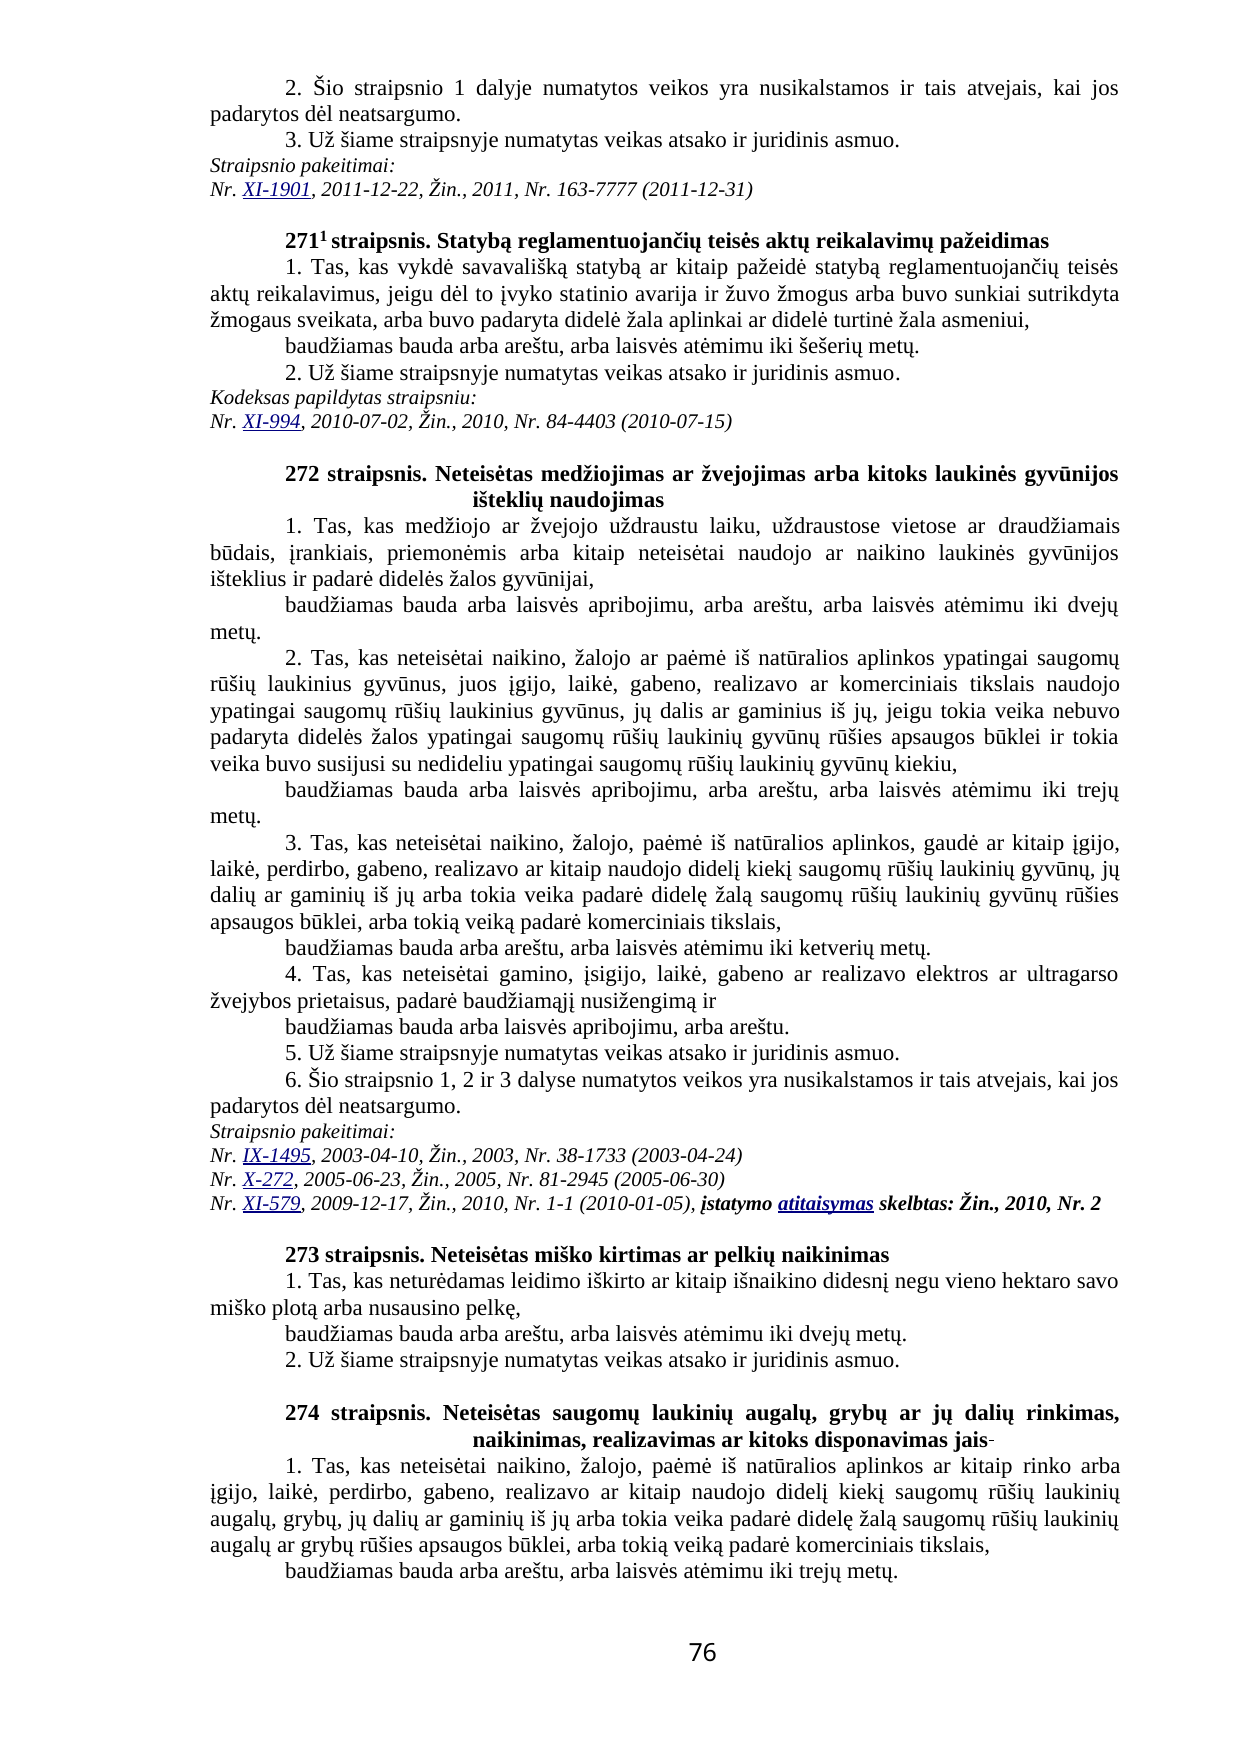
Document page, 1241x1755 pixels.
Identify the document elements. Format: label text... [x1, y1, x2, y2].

text baudžiamas bauda arba areštu, arba laisvės atėmimu iki dvejų metų. [210, 1320, 1120, 1347]
text Nr. IX-1495, 2003-04-10, Žin., 2003, Nr. 38-1733 (2003-04-24) [210, 1143, 1120, 1167]
text Nr. X-272, 2005-06-23, Žin., 2005, Nr. 81-2945 (2005-06-30) [210, 1167, 1120, 1191]
text baudžiamas bauda arba areštu, arba laisvės atėmimu iki trejų metų. [210, 1557, 1120, 1584]
text 1. Tas, kas vykdė savavališką statybą ar kitaip pažeidė statybą reglamentuojančių teisės aktų reikalavimus, jeigu dėl to įvyko statinio avarija ir žuvo žmogus arba buvo sunkiai sutrikdyta žmogaus sveikata, arba buvo padaryta didelė žala aplinkai ar didelė turtinė žala asmeniui, [210, 253, 1120, 332]
text 272 straipsnis. Neteisėtas medžiojimas ar žvejojimas arba kitoks laukinės gyvūnijos išteklių naudojimas [285, 460, 1120, 512]
text 4. Tas, kas neteisėtai gamino, įsigijo, laikė, gabeno ar realizavo elektros ar ultragarso žvejybos prietaisus, padarė baudžiamąjį nusižengimą ir [210, 960, 1120, 1013]
text baudžiamas bauda arba laisvės apribojimu, arba areštu, arba laisvės atėmimu iki dvejų metų. [210, 591, 1120, 644]
text Straipsnio pakeitimai: [210, 153, 1120, 177]
text baudžiamas bauda arba areštu, arba laisvės atėmimu iki ketverių metų. [210, 934, 1120, 960]
text 2. Tas, kas neteisėtai naikino, žalojo ar paėmė iš natūralios aplinkos ypatingai saugomų rūšių laukinius gyvūnus, juos įgijo, laikė, gabeno, realizavo ar komerciniais tikslais naudojo ypatingai saugomų rūšių laukinius gyvūnus, jų dalis ar gaminius iš jų, jeigu tokia veika nebuvo padaryta didelės žalos ypatingai saugomų rūšių laukinių gyvūnų rūšies apsaugos būklei ir tokia veika buvo susijusi su nedideliu ypatingai saugomų rūšių laukinių gyvūnų kiekiu, [210, 644, 1120, 776]
text 274 straipsnis. Neteisėtas saugomų laukinių augalų, grybų ar jų dalių rinkimas, naikinimas, realizavimas ar kitoks disponavimas jais [285, 1399, 1120, 1452]
text 2. Už šiame straipsnyje numatytas veikas atsako ir juridinis asmuo. [210, 1347, 1120, 1373]
text Straipsnio pakeitimai: [210, 1118, 1120, 1143]
text 273 straipsnis. Neteisėtas miško kirtimas ar pelkių naikinimas [210, 1241, 1120, 1267]
text Nr. XI-994, 2010-07-02, Žin., 2010, Nr. 84-4403 (2010-07-15) [210, 409, 1120, 433]
text baudžiamas bauda arba areštu, arba laisvės atėmimu iki šešerių metų. [210, 332, 1120, 359]
text 3. Už šiame straipsnyje numatytas veikas atsako ir juridinis asmuo. [210, 126, 1120, 153]
text 2711 straipsnis. Statybą reglamentuojančių teisės aktų reikalavimų pažeidimas [285, 227, 1120, 253]
text 3. Tas, kas neteisėtai naikino, žalojo, paėmė iš natūralios aplinkos, gaudė ar kitaip įgijo, laikė, perdirbo, gabeno, realizavo ar kitaip naudojo didelį kiekį saugomų rūšių laukinių gyvūnų, jų dalių ar gaminių iš jų arba tokia veika padarė didelę žalą saugomų rūšių laukinių gyvūnų rūšies apsaugos būklei, arba tokią veiką padarė komerciniais tikslais, [210, 829, 1120, 934]
text 6. Šio straipsnio 1, 2 ir 3 dalyse numatytos veikos yra nusikalstamos ir tais atvejais, kai jos padarytos dėl neatsargumo. [210, 1066, 1120, 1118]
text baudžiamas bauda arba laisvės apribojimu, arba areštu, arba laisvės atėmimu iki trejų metų. [210, 776, 1120, 829]
text 1. Tas, kas neturėdamas leidimo iškirto ar kitaip išnaikino didesnį negu vieno hektaro savo miško plotą arba nusausino pelkę, [210, 1267, 1120, 1320]
text Nr. XI-579, 2009-12-17, Žin., 2010, Nr. 1-1 (2010-01-05), įstatymo atitaisymas skelbtas: Žin., 2010, Nr. 2 [210, 1191, 1120, 1215]
text baudžiamas bauda arba laisvės apribojimu, arba areštu. [210, 1013, 1120, 1039]
text 1. Tas, kas neteisėtai naikino, žalojo, paėmė iš natūralios aplinkos ar kitaip rinko arba įgijo, laikė, perdirbo, gabeno, realizavo ar kitaip naudojo didelį kiekį saugomų rūšių laukinių augalų, grybų, jų dalių ar gaminių iš jų arba tokia veika padarė didelę žalą saugomų rūšių laukinių augalų ar grybų rūšies apsaugos būklei, arba tokią veiką padarė komerciniais tikslais, [210, 1452, 1120, 1557]
text 2. Už šiame straipsnyje numatytas veikas atsako ir juridinis asmuo. [210, 359, 1120, 385]
text 1. Tas, kas medžiojo ar žvejojo uždraustu laiku, uždraustose vietose ar draudžiamais būdais, įrankiais, priemonėmis arba kitaip neteisėtai naudojo ar naikino laukinės gyvūnijos išteklius ir padarė didelės žalos gyvūnijai, [210, 512, 1120, 591]
text 2. Šio straipsnio 1 dalyje numatytos veikos yra nusikalstamos ir tais atvejais, kai jos padarytos dėl neatsargumo. [210, 73, 1120, 126]
text Nr. XI-1901, 2011-12-22, Žin., 2011, Nr. 163-7777 (2011-12-31) [210, 177, 1120, 201]
text 5. Už šiame straipsnyje numatytas veikas atsako ir juridinis asmuo. [210, 1039, 1120, 1066]
text Kodeksas papildytas straipsniu: [210, 385, 1120, 409]
